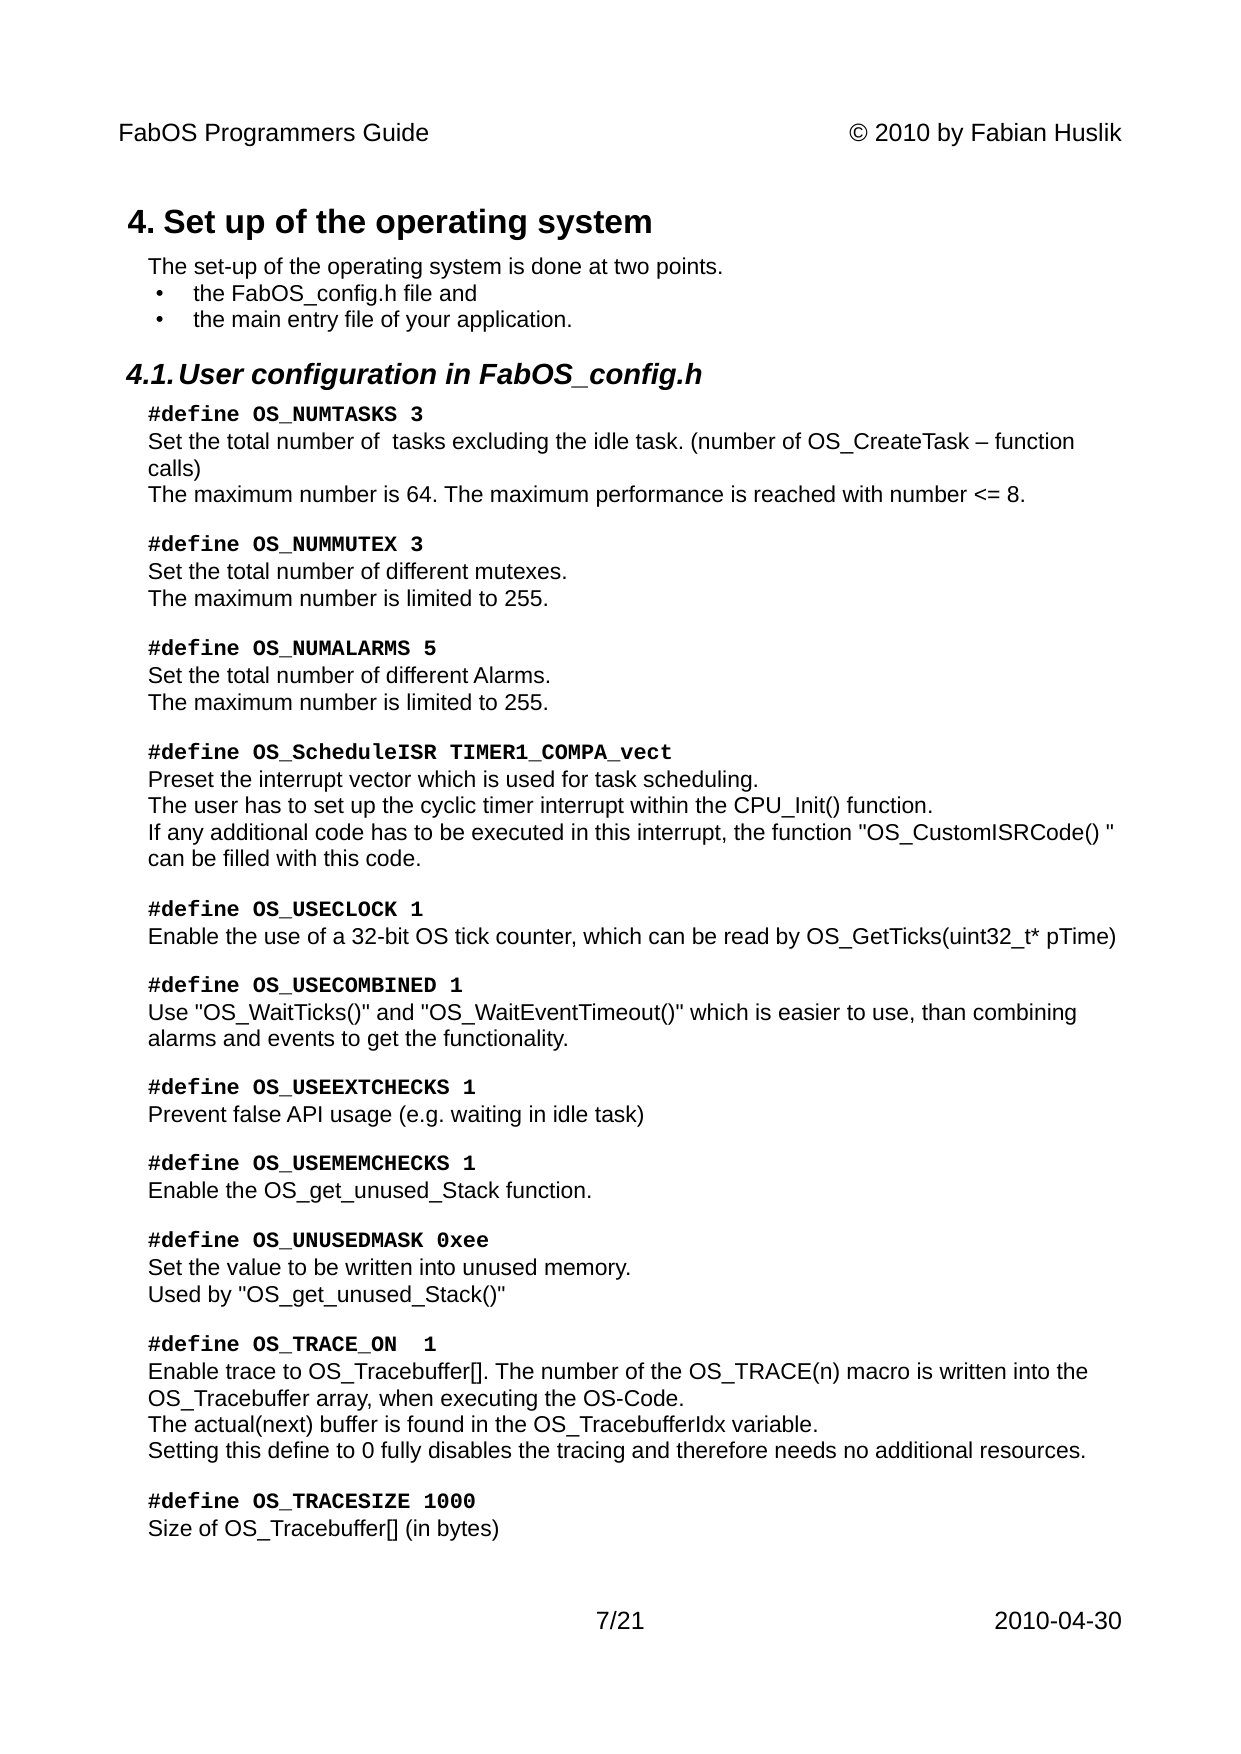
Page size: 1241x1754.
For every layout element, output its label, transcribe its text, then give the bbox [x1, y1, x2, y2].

text #define OS_NUMALARMS 5 [148, 637, 1122, 662]
list the main entry file of your application. [156, 306, 1122, 332]
text Size of OS_Tracebuffer[] (in bytes) [148, 1515, 1122, 1541]
text #define OS_TRACE_ON 1 [148, 1333, 1122, 1358]
text The actual(next) buffer is found in the OS_TracebufferIdx variable. [148, 1411, 1122, 1437]
subtitle User configuration in FabOS_config.h [118, 357, 1122, 391]
text The maximum number is limited to 255. [148, 585, 1122, 611]
text The maximum number is limited to 255. [148, 688, 1122, 715]
text #define OS_UNUSEDMASK 0xee [148, 1229, 1122, 1254]
text #define OS_TRACESIZE 1000 [148, 1490, 1122, 1515]
text If any additional code has to be executed in this interrupt, the function "OS_CustomISRCode() " can be filled with this code. [148, 819, 1122, 871]
text Set the total number of different Alarms. [148, 662, 1122, 688]
text #define OS_USECOMBINED 1 [148, 974, 1122, 998]
text Preset the interrupt vector which is used for task scheduling. [148, 766, 1122, 792]
text Enable the use of a 32-bit OS tick counter, which can be read by OS_GetTicks(uint32_t* pTime) [148, 923, 1122, 949]
text The set-up of the operating system is done at two points. [148, 253, 1122, 279]
text Use "OS_WaitTicks()" and "OS_WaitEventTimeout()" which is easier to use, than combining alarms and events to get the functionality. [148, 998, 1122, 1051]
text Set the total number of different mutexes. [148, 558, 1122, 585]
text Enable the OS_get_unused_Stack function. [148, 1177, 1122, 1203]
subtitle Set up of the operating system [118, 202, 1122, 241]
text Used by "OS_get_unused_Stack()" [148, 1281, 1122, 1307]
text Set the value to be written into unused memory. [148, 1254, 1122, 1281]
text #define OS_NUMTASKS 3 [148, 403, 1122, 428]
text Enable trace to OS_Tracebuffer[]. The number of the OS_TRACE(n) macro is written into the OS_Tracebuffer array, when executing the OS-Code. [148, 1358, 1122, 1411]
text Setting this define to 0 fully disables the tracing and therefore needs no additional resources. [148, 1437, 1122, 1463]
text #define OS_NUMMUTEX 3 [148, 533, 1122, 558]
list the FabOS_config.h file and [156, 279, 1122, 306]
text Prevent false API usage (e.g. waiting in idle task) [148, 1101, 1122, 1127]
text #define OS_USECLOCK 1 [148, 898, 1122, 923]
text Set the total number of tasks excluding the idle task. (number of OS_CreateTask – function calls) The maximum number is 64. The maximum performance is reached with number <= 8. [148, 428, 1122, 507]
text The user has to set up the cyclic timer interrupt within the CPU_Init() function. [148, 792, 1122, 819]
text #define OS_USEEXTCHECKS 1 [148, 1076, 1122, 1101]
text #define OS_ScheduleISR TIMER1_COMPA_vect [148, 741, 1122, 766]
text #define OS_USEMEMCHECKS 1 [148, 1152, 1122, 1177]
